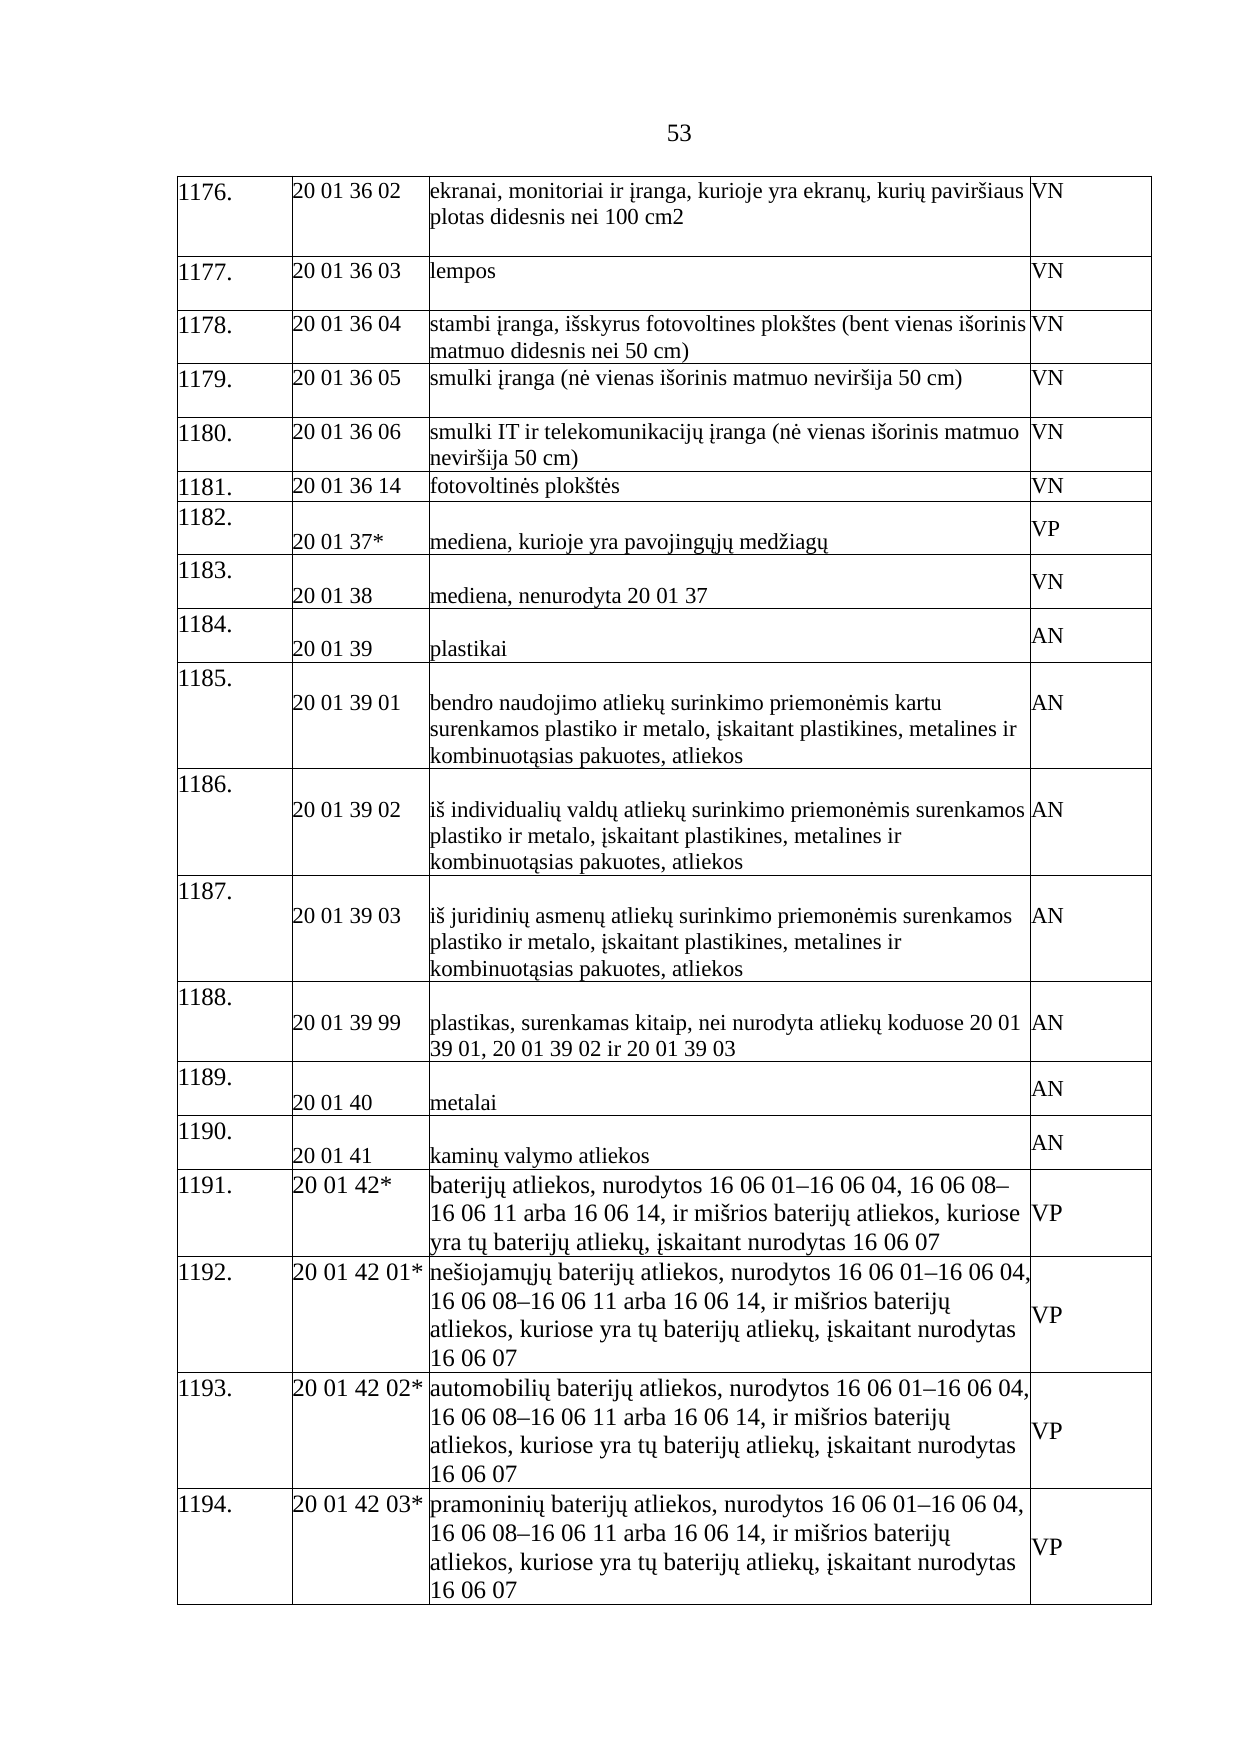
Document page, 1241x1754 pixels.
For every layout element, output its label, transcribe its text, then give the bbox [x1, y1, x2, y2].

table_cell plastikai [430, 609, 1030, 662]
table_cell 20 01 41 [293, 1116, 429, 1169]
table_cell VN [1031, 364, 1151, 417]
table_cell AN [1031, 876, 1151, 981]
table_cell AN [1031, 1062, 1151, 1115]
table_cell [178, 257, 292, 309]
table_cell smulki įranga (nė vienas išorinis matmuo neviršija 50 cm) [430, 364, 1030, 417]
table_cell VN [1031, 177, 1151, 256]
table_cell VN [1031, 257, 1151, 309]
table_cell 20 01 36 04 [293, 311, 429, 363]
table_cell VN [1031, 311, 1151, 363]
table_cell 20 01 39 03 [293, 876, 429, 981]
table_cell [178, 418, 292, 471]
table_cell VN [1031, 472, 1151, 501]
table_cell VP [1031, 1373, 1151, 1488]
table_cell plastikas, surenkamas kitaip, nei nurodyta atliekų koduose 20 01 39 01, 20 01 39 02 ir 20 01 39 03 [430, 982, 1030, 1061]
table_cell 20 01 36 14 [293, 472, 429, 501]
table_cell [178, 1257, 292, 1372]
table_cell 20 01 39 02 [293, 769, 429, 875]
table_cell 20 01 42 01* [293, 1257, 429, 1372]
table_cell 20 01 38 [293, 555, 429, 608]
table_cell baterijų atliekos, nurodytos 16 06 01–16 06 04, 16 06 08–16 06 11 arba 16 06 14, ir mišrios baterijų atliekos, kuriose yra tų baterijų atliekų, įskaitant nurodytas 16 06 07 [430, 1170, 1030, 1256]
table_cell [178, 1373, 292, 1488]
table_cell 20 01 39 99 [293, 982, 429, 1061]
table_cell ekranai, monitoriai ir įranga, kurioje yra ekranų, kurių paviršiaus plotas didesnis nei 100 cm2 [430, 177, 1030, 256]
table_cell [178, 177, 292, 256]
table_cell iš juridinių asmenų atliekų surinkimo priemonėmis surenkamos plastiko ir metalo, įskaitant plastikines, metalines ir kombinuotąsias pakuotes, atliekos [430, 876, 1030, 981]
table_cell 20 01 36 06 [293, 418, 429, 471]
table_cell 20 01 40 [293, 1062, 429, 1115]
table_cell [178, 1170, 292, 1256]
table_cell AN [1031, 609, 1151, 662]
table_cell VN [1031, 418, 1151, 471]
table_cell smulki IT ir telekomunikacijų įranga (nė vienas išorinis matmuo neviršija 50 cm) [430, 418, 1030, 471]
table_cell AN [1031, 769, 1151, 875]
table_cell mediena, nenurodyta 20 01 37 [430, 555, 1030, 608]
table_cell [178, 609, 292, 662]
table_cell 20 01 36 03 [293, 257, 429, 309]
table_cell [178, 769, 292, 875]
table_cell bendro naudojimo atliekų surinkimo priemonėmis kartu surenkamos plastiko ir metalo, įskaitant plastikines, metalines ir kombinuotąsias pakuotes, atliekos [430, 663, 1030, 768]
table_cell fotovoltinės plokštės [430, 472, 1030, 501]
table_cell metalai [430, 1062, 1030, 1115]
table_cell 20 01 42* [293, 1170, 429, 1256]
table_cell [178, 364, 292, 417]
table_cell mediena, kurioje yra pavojingųjų medžiagų [430, 502, 1030, 554]
table_cell AN [1031, 1116, 1151, 1169]
table_cell [178, 1116, 292, 1169]
table_cell 20 01 37* [293, 502, 429, 554]
table_cell [178, 472, 292, 501]
table_cell 20 01 39 01 [293, 663, 429, 768]
table_cell VP [1031, 1489, 1151, 1604]
table_cell [178, 663, 292, 768]
table_cell nešiojamųjų baterijų atliekos, nurodytos 16 06 01–16 06 04, 16 06 08–16 06 11 arba 16 06 14, ir mišrios baterijų atliekos, kuriose yra tų baterijų atliekų, įskaitant nurodytas 16 06 07 [430, 1257, 1030, 1372]
table_cell VP [1031, 1170, 1151, 1256]
table_cell VP [1031, 1257, 1151, 1372]
table_cell 20 01 36 02 [293, 177, 429, 256]
table_cell VN [1031, 555, 1151, 608]
table_cell AN [1031, 982, 1151, 1061]
table_cell 20 01 42 03* [293, 1489, 429, 1604]
table_cell [178, 876, 292, 981]
table_cell VP [1031, 502, 1151, 554]
table_cell iš individualių valdų atliekų surinkimo priemonėmis surenkamos plastiko ir metalo, įskaitant plastikines, metalines ir kombinuotąsias pakuotes, atliekos [430, 769, 1030, 875]
table_cell automobilių baterijų atliekos, nurodytos 16 06 01–16 06 04, 16 06 08–16 06 11 arba 16 06 14, ir mišrios baterijų atliekos, kuriose yra tų baterijų atliekų, įskaitant nurodytas 16 06 07 [430, 1373, 1030, 1488]
table_cell [178, 1489, 292, 1604]
table_cell kaminų valymo atliekos [430, 1116, 1030, 1169]
table_cell [178, 982, 292, 1061]
table_cell [178, 502, 292, 554]
table_cell 20 01 42 02* [293, 1373, 429, 1488]
table_cell 20 01 36 05 [293, 364, 429, 417]
table_cell 20 01 39 [293, 609, 429, 662]
table_cell [178, 555, 292, 608]
table_cell [178, 1062, 292, 1115]
table_cell lempos [430, 257, 1030, 309]
table_cell pramoninių baterijų atliekos, nurodytos 16 06 01–16 06 04, 16 06 08–16 06 11 arba 16 06 14, ir mišrios baterijų atliekos, kuriose yra tų baterijų atliekų, įskaitant nurodytas 16 06 07 [430, 1489, 1030, 1604]
table_cell AN [1031, 663, 1151, 768]
table_cell [178, 311, 292, 363]
table_cell stambi įranga, išskyrus fotovoltines plokštes (bent vienas išorinis matmuo didesnis nei 50 cm) [430, 311, 1030, 363]
